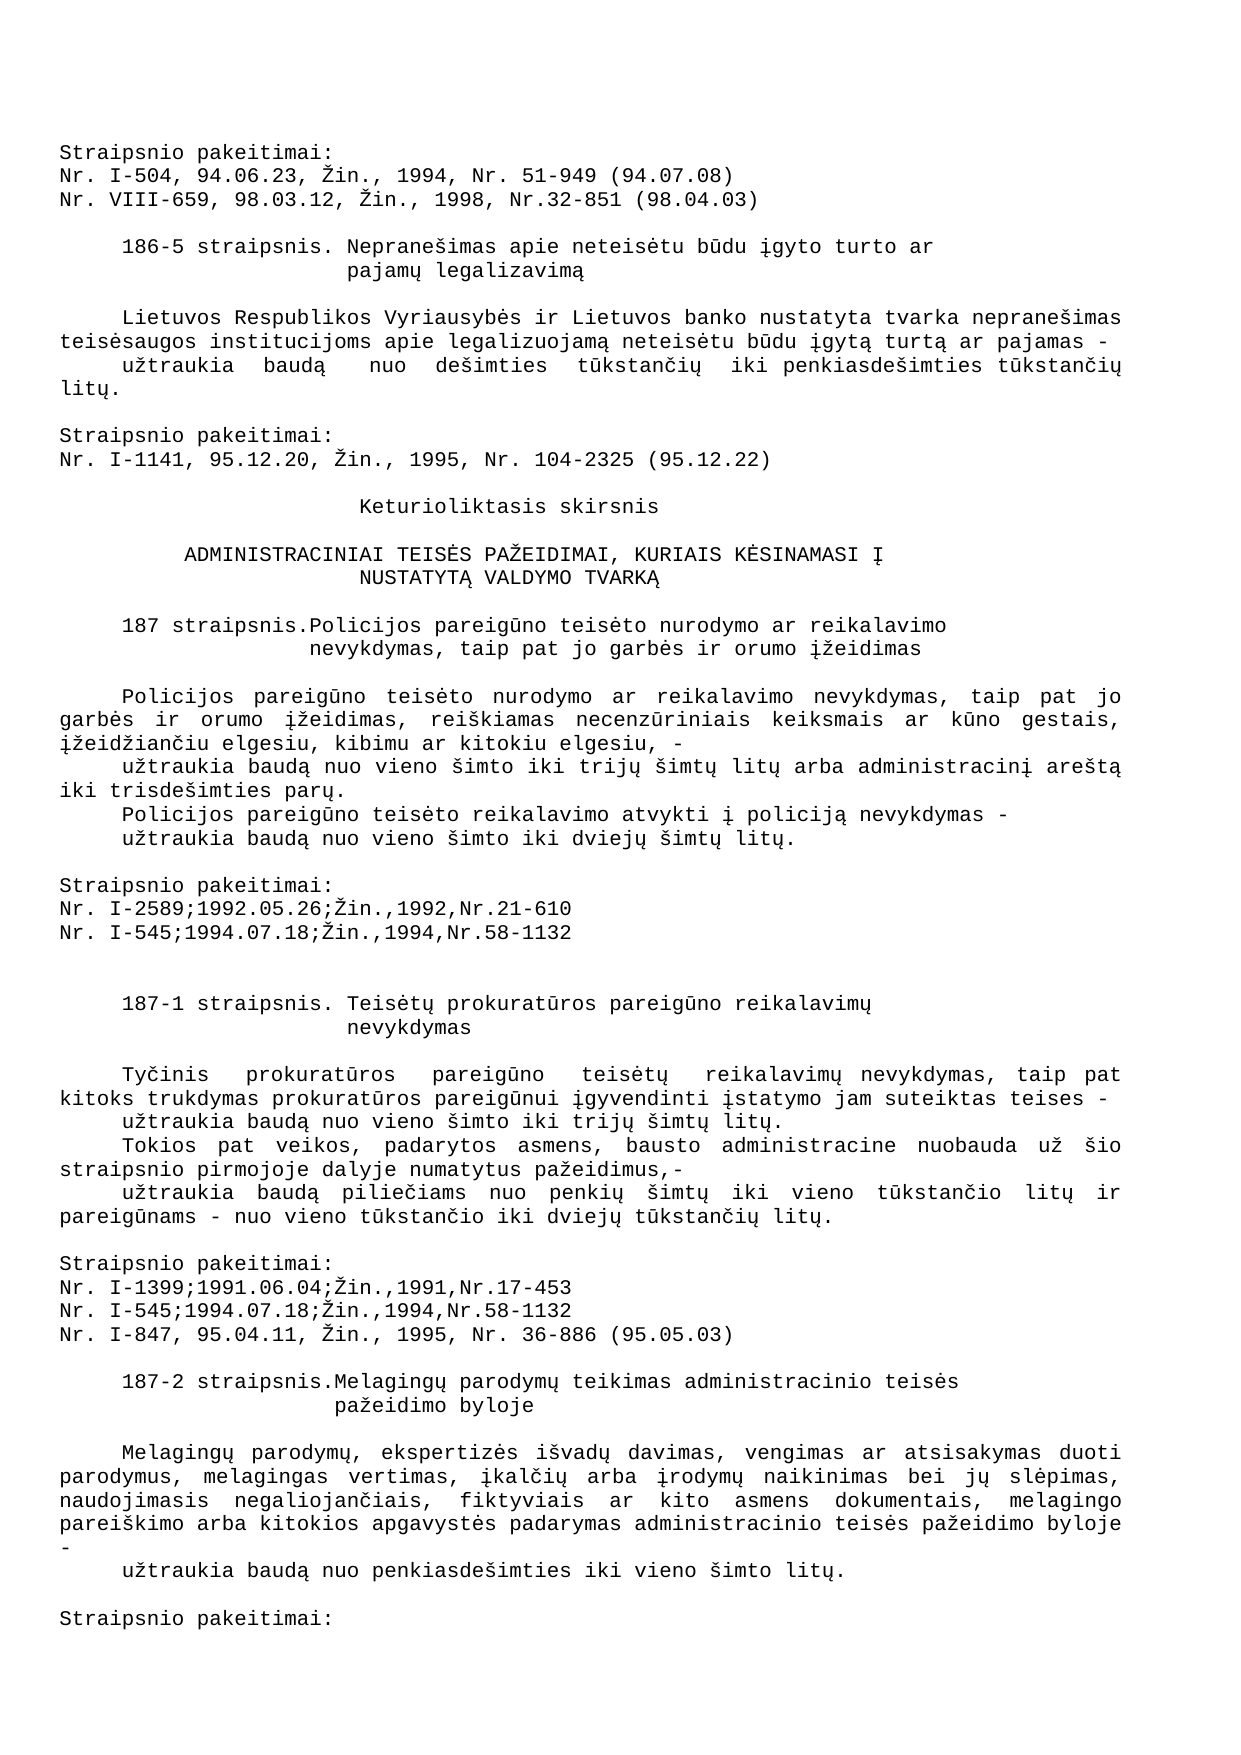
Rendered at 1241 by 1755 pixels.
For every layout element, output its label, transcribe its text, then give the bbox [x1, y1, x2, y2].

text Straipsnio pakeitimai: [59, 1608, 1122, 1631]
text Nr. I-545;1994.07.18;Žin.,1994,Nr.58-1132 [59, 922, 1122, 946]
text Nr. I-847, 95.04.11, Žin., 1995, Nr. 36-886 (95.05.03) [59, 1324, 1122, 1348]
text užtraukia baudą nuo vieno šimto iki dviejų šimtų litų. [59, 827, 1122, 851]
text Policijos pareigūno teisėto nurodymo ar reikalavimo nevykdymas, taip pat jo garbės ir orumo įžeidimas, reiškiamas necenzūriniais keiksmais ar kūno gestais, įžeidžiančiu elgesiu, kibimu ar kitokiu elgesiu, - [59, 686, 1122, 757]
text Tokios pat veikos, padarytos asmens, bausto administracine nuobauda už šio straipsnio pirmojoje dalyje numatytus pažeidimus,- [59, 1135, 1122, 1182]
text užtraukia baudą nuo penkiasdešimties iki vieno šimto litų. [59, 1561, 1122, 1584]
text užtraukia baudą nuo vieno šimto iki trijų šimtų litų arba administracinį areštą iki trisdešimties parų. [59, 757, 1122, 804]
text Nr. I-2589;1992.05.26;Žin.,1992,Nr.21-610 [59, 898, 1122, 922]
text 187-1 straipsnis. Teisėtų prokuratūros pareigūno reikalavimų [59, 993, 1122, 1017]
text Straipsnio pakeitimai: [59, 1253, 1122, 1277]
text Tyčinis prokuratūros pareigūno teisėtų reikalavimų nevykdymas, taip pat kitoks trukdymas prokuratūros pareigūnui įgyvendinti įstatymo jam suteiktas teises - [59, 1064, 1122, 1111]
text pajamų legalizavimą [59, 260, 1122, 284]
text Straipsnio pakeitimai: [59, 142, 1122, 165]
text Policijos pareigūno teisėto reikalavimo atvykti į policiją nevykdymas - [59, 804, 1122, 827]
text Keturioliktasis skirsnis [59, 496, 1122, 520]
text Straipsnio pakeitimai: [59, 875, 1122, 898]
text ADMINISTRACINIAI TEISĖS PAŽEIDIMAI, KURIAIS KĖSINAMASI Į [59, 544, 1122, 567]
text Nr. I-545;1994.07.18;Žin.,1994,Nr.58-1132 [59, 1300, 1122, 1324]
text Nr. I-1399;1991.06.04;Žin.,1991,Nr.17-453 [59, 1277, 1122, 1300]
text 186-5 straipsnis. Nepranešimas apie neteisėtu būdu įgyto turto ar [59, 236, 1122, 260]
text NUSTATYTĄ VALDYMO TVARKĄ [59, 567, 1122, 591]
text Nr. VIII-659, 98.03.12, Žin., 1998, Nr.32-851 (98.04.03) [59, 189, 1122, 213]
text užtraukia baudą nuo vieno šimto iki trijų šimtų litų. [59, 1111, 1122, 1135]
text Melagingų parodymų, ekspertizės išvadų davimas, vengimas ar atsisakymas duoti parodymus, melagingas vertimas, įkalčių arba įrodymų naikinimas bei jų slėpimas, naudojimasis negaliojančiais, fiktyviais ar kito asmens dokumentais, melagingo pareiškimo arba kitokios apgavystės padarymas administracinio teisės pažeidimo byloje - [59, 1442, 1122, 1561]
text užtraukia baudą piliečiams nuo penkių šimtų iki vieno tūkstančio litų ir pareigūnams - nuo vieno tūkstančio iki dviejų tūkstančių litų. [59, 1182, 1122, 1229]
text Lietuvos Respublikos Vyriausybės ir Lietuvos banko nustatyta tvarka nepranešimas teisėsaugos institucijoms apie legalizuojamą neteisėtu būdu įgytą turtą ar pajamas - [59, 307, 1122, 354]
text Nr. I-1141, 95.12.20, Žin., 1995, Nr. 104-2325 (95.12.22) [59, 449, 1122, 473]
text užtraukia baudą nuo dešimties tūkstančių iki penkiasdešimties tūkstančių litų. [59, 354, 1122, 402]
text nevykdymas [59, 1017, 1122, 1040]
text nevykdymas, taip pat jo garbės ir orumo įžeidimas [59, 638, 1122, 662]
text pažeidimo byloje [59, 1395, 1122, 1419]
text Straipsnio pakeitimai: [59, 426, 1122, 449]
text 187 straipsnis.Policijos pareigūno teisėto nurodymo ar reikalavimo [59, 615, 1122, 638]
text 187-2 straipsnis.Melagingų parodymų teikimas administracinio teisės [59, 1371, 1122, 1395]
text Nr. I-504, 94.06.23, Žin., 1994, Nr. 51-949 (94.07.08) [59, 165, 1122, 189]
